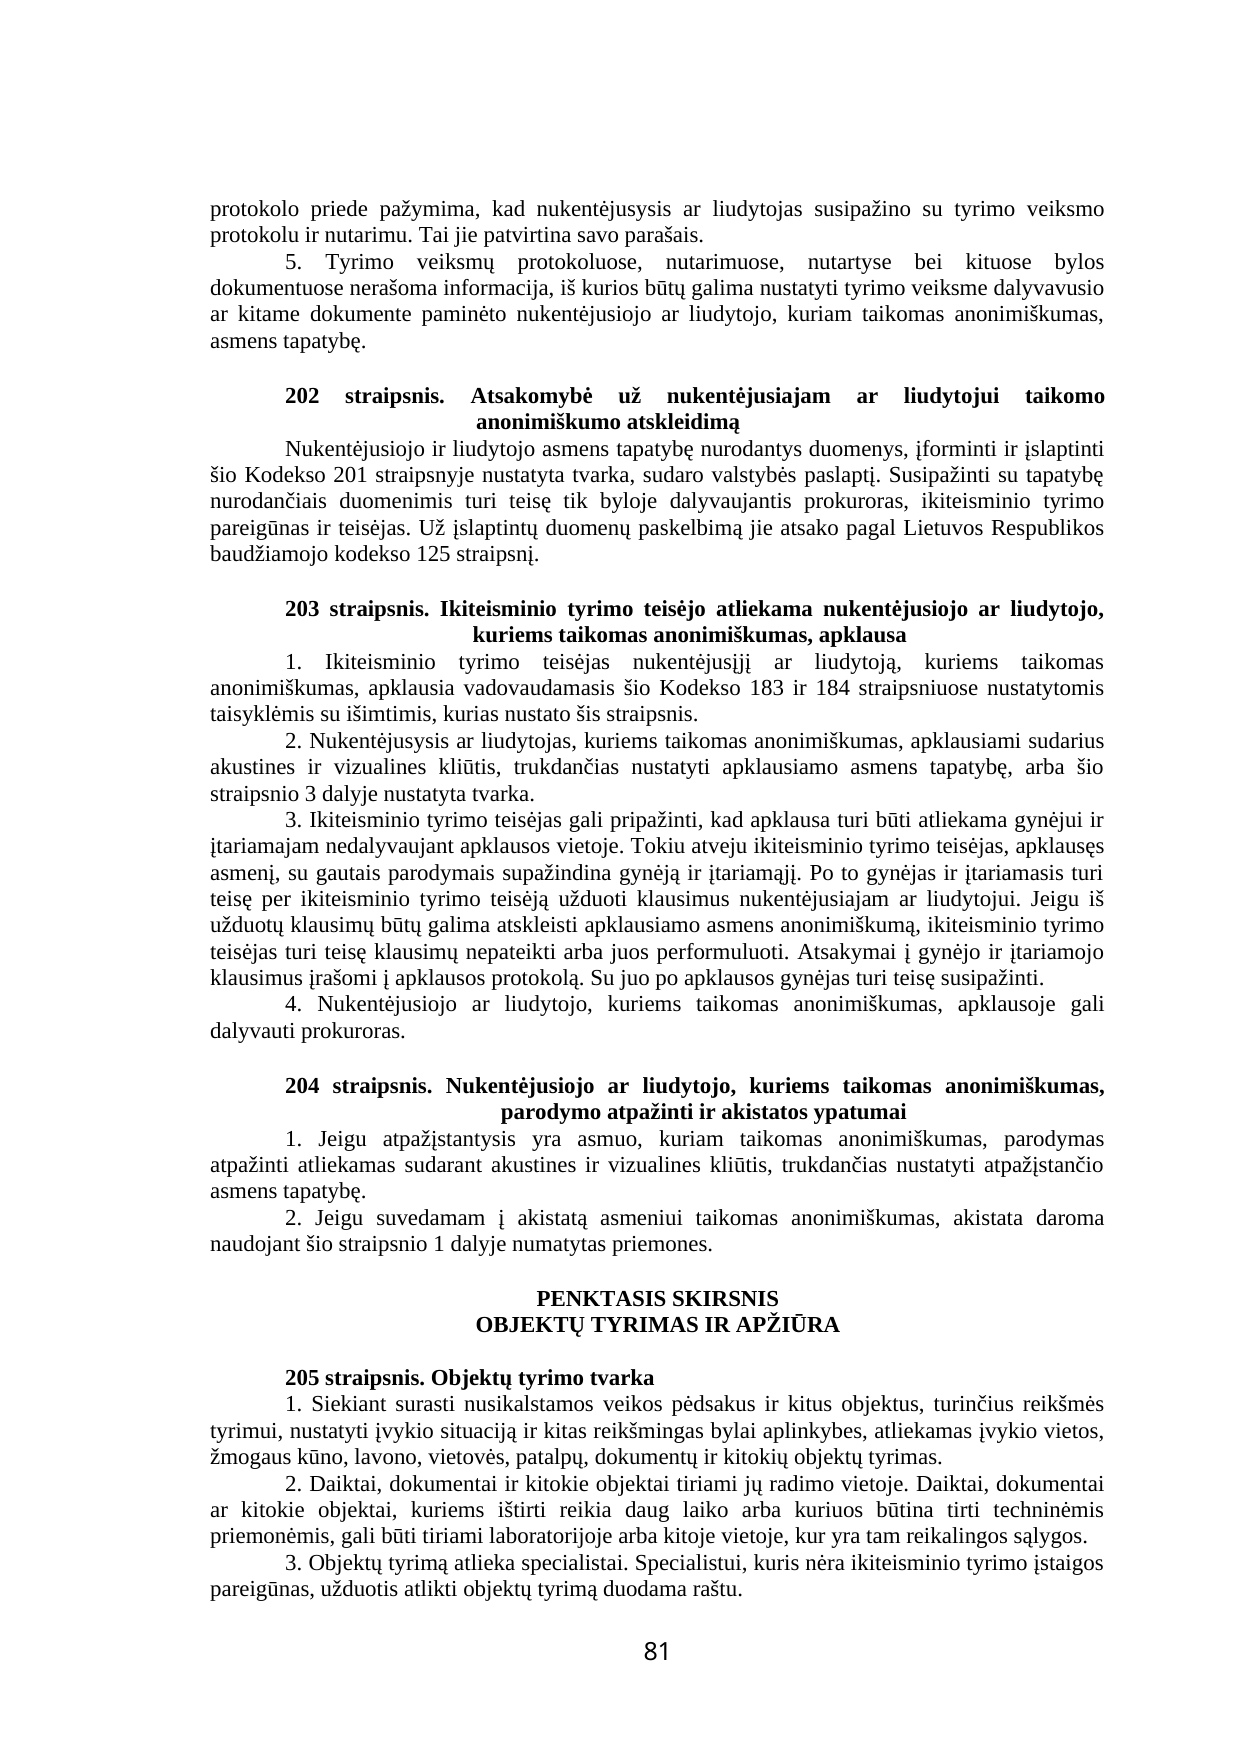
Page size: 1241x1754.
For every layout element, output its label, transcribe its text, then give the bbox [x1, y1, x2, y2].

text Objektų tyrimas IR APŽIŪRA [210, 1311, 1106, 1338]
text 3. Objektų tyrimą atlieka specialistai. Specialistui, kuris nėra ikiteisminio tyrimo įstaigos pareigūnas, užduotis atlikti objektų tyrimą duodama raštu. [210, 1549, 1106, 1601]
text 2. Jeigu suvedamam į akistatą asmeniui taikomas anonimiškumas, akistata daroma naudojant šio straipsnio 1 dalyje numatytas priemones. [210, 1204, 1106, 1256]
text PENKTASIS SKIRSNIS [210, 1285, 1106, 1311]
text 4. Nukentėjusiojo ar liudytojo, kuriems taikomas anonimiškumas, apklausoje gali dalyvauti prokuroras. [210, 990, 1106, 1043]
text 1. Jeigu atpažįstantysis yra asmuo, kuriam taikomas anonimiškumas, parodymas atpažinti atliekamas sudarant akustines ir vizualines kliūtis, trukdančias nustatyti atpažįstančio asmens tapatybę. [210, 1124, 1106, 1204]
text 204 straipsnis. Nukentėjusiojo ar liudytojo, kuriems taikomas anonimiškumas, parodymo atpažinti ir akistatos ypatumai [285, 1072, 1106, 1124]
text 202 straipsnis. Atsakomybė už nukentėjusiajam ar liudytojui taikomo anonimiškumo atskleidimą [285, 382, 1106, 434]
text 2. Daiktai, dokumentai ir kitokie objektai tiriami jų radimo vietoje. Daiktai, dokumentai ar kitokie objektai, kuriems ištirti reikia daug laiko arba kuriuos būtina tirti techninėmis priemonėmis, gali būti tiriami laboratorijoje arba kitoje vietoje, kur yra tam reikalingos sąlygos. [210, 1469, 1106, 1549]
text protokolo priede pažymima, kad nukentėjusysis ar liudytojas susipažino su tyrimo veiksmo protokolu ir nutarimu. Tai jie patvirtina savo parašais. [210, 195, 1106, 248]
text 203 straipsnis. Ikiteisminio tyrimo teisėjo atliekama nukentėjusiojo ar liudytojo, kuriems taikomas anonimiškumas, apklausa [285, 595, 1106, 648]
text 5. Tyrimo veiksmų protokoluose, nutarimuose, nutartyse bei kituose bylos dokumentuose nerašoma informacija, iš kurios būtų galima nustatyti tyrimo veiksme dalyvavusio ar kitame dokumente paminėto nukentėjusiojo ar liudytojo, kuriam taikomas anonimiškumas, asmens tapatybę. [210, 248, 1106, 353]
text 1. Siekiant surasti nusikalstamos veikos pėdsakus ir kitus objektus, turinčius reikšmės tyrimui, nustatyti įvykio situaciją ir kitas reikšmingas bylai aplinkybes, atliekamas įvykio vietos, žmogaus kūno, lavono, vietovės, patalpų, dokumentų ir kitokių objektų tyrimas. [210, 1391, 1106, 1469]
text 1. Ikiteisminio tyrimo teisėjas nukentėjusįjį ar liudytoją, kuriems taikomas anonimiškumas, apklausia vadovaudamasis šio Kodekso 183 ir 184 straipsniuose nustatytomis taisyklėmis su išimtimis, kurias nustato šis straipsnis. [210, 648, 1106, 727]
text 205 straipsnis. Objektų tyrimo tvarka [210, 1364, 1106, 1391]
text 3. Ikiteisminio tyrimo teisėjas gali pripažinti, kad apklausa turi būti atliekama gynėjui ir įtariamajam nedalyvaujant apklausos vietoje. Tokiu atveju ikiteisminio tyrimo teisėjas, apklausęs asmenį, su gautais parodymais supažindina gynėją ir įtariamąjį. Po to gynėjas ir įtariamasis turi teisę per ikiteisminio tyrimo teisėją užduoti klausimus nukentėjusiajam ar liudytojui. Jeigu iš užduotų klausimų būtų galima atskleisti apklausiamo asmens anonimiškumą, ikiteisminio tyrimo teisėjas turi teisę klausimų nepateikti arba juos performuluoti. Atsakymai į gynėjo ir įtariamojo klausimus įrašomi į apklausos protokolą. Su juo po apklausos gynėjas turi teisę susipažinti. [210, 806, 1106, 990]
text 2. Nukentėjusysis ar liudytojas, kuriems taikomas anonimiškumas, apklausiami sudarius akustines ir vizualines kliūtis, trukdančias nustatyti apklausiamo asmens tapatybę, arba šio straipsnio 3 dalyje nustatyta tvarka. [210, 727, 1106, 806]
text Nukentėjusiojo ir liudytojo asmens tapatybę nurodantys duomenys, įforminti ir įslaptinti šio Kodekso 201 straipsnyje nustatyta tvarka, sudaro valstybės paslaptį. Susipažinti su tapatybę nurodančiais duomenimis turi teisę tik byloje dalyvaujantis prokuroras, ikiteisminio tyrimo pareigūnas ir teisėjas. Už įslaptintų duomenų paskelbimą jie atsako pagal Lietuvos Respublikos baudžiamojo kodekso 125 straipsnį. [210, 434, 1106, 566]
